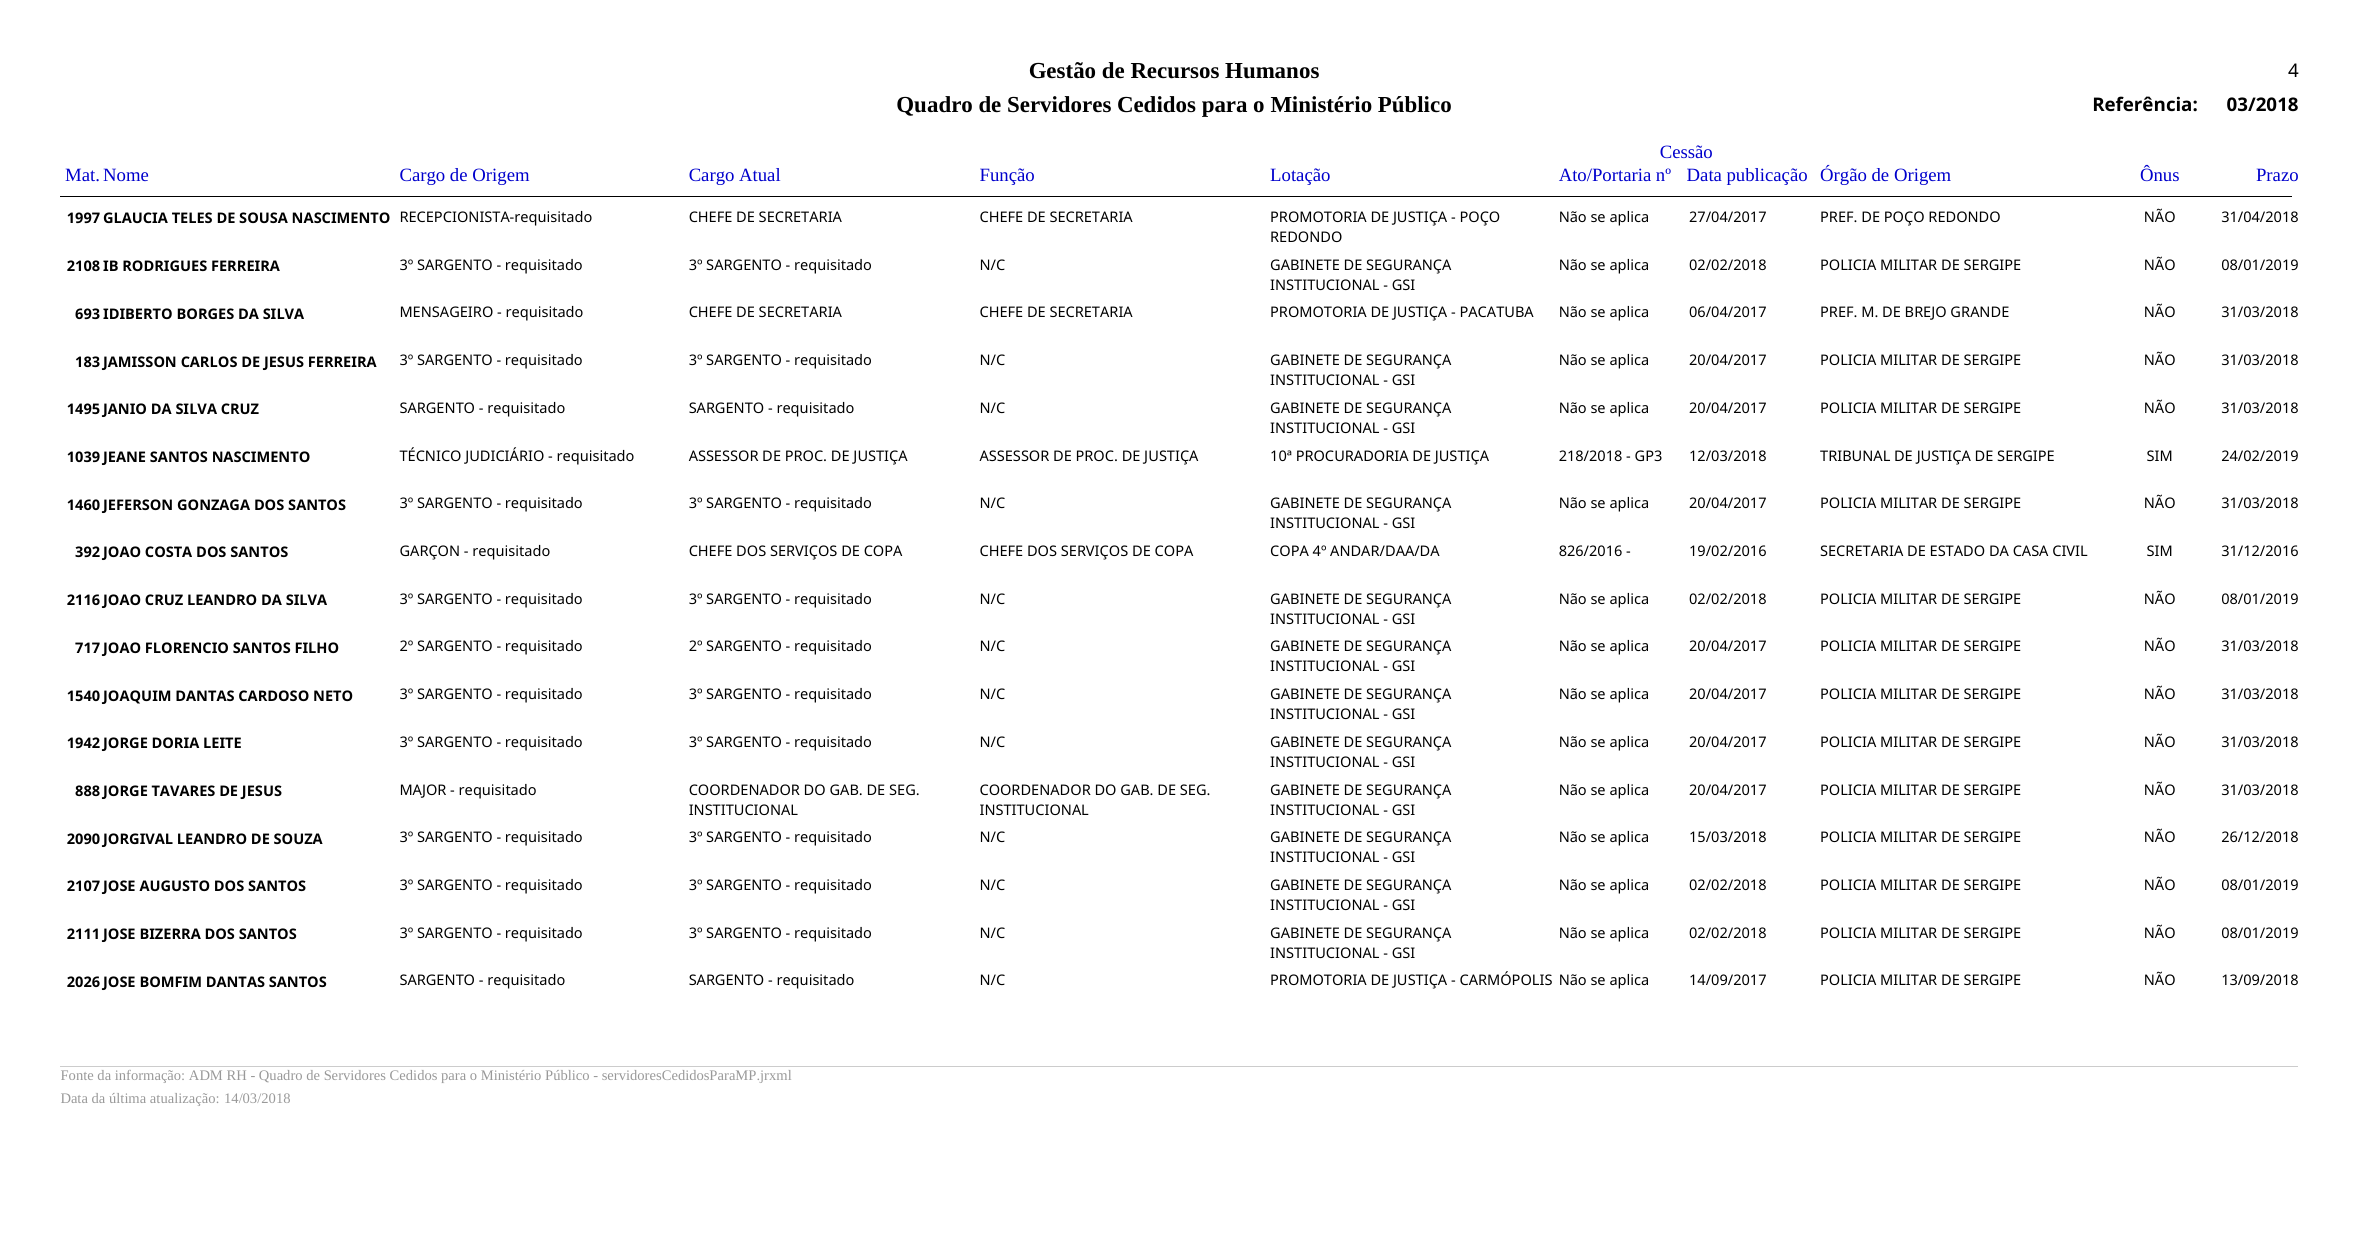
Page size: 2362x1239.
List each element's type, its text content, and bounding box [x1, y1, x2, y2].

table_cell [1553, 474, 1558, 490]
table_cell [393, 903, 399, 919]
table_cell [683, 685, 688, 708]
table_cell [393, 331, 399, 347]
table_cell [0, 331, 12, 347]
table_cell [1553, 760, 1558, 776]
table_cell [393, 542, 399, 565]
table_cell [2299, 91, 2361, 124]
table_cell [2119, 517, 2200, 539]
table_cell [1689, 469, 1814, 492]
table_cell [1814, 808, 1820, 824]
table_cell [12, 523, 100, 539]
table_header 02/02/2018 [1689, 875, 1814, 899]
table_cell 1540 [12, 685, 100, 714]
table_cell [2299, 733, 2361, 756]
table_header SIM [2119, 445, 2200, 469]
table_cell [12, 380, 100, 396]
table_cell [972, 426, 979, 442]
table_cell [0, 474, 12, 490]
table_header COORDENADOR DO GAB. DE SEG. INSTITUCIONAL [979, 779, 1262, 826]
table_header 3º SARGENTO - requisitado [689, 350, 972, 396]
table_cell [1553, 235, 1558, 252]
table_cell [1559, 234, 1684, 253]
table_cell [1684, 426, 1689, 442]
table_header 19/02/2016 [1689, 541, 1814, 565]
table_cell [0, 712, 12, 729]
table_cell [12, 237, 100, 253]
table_cell [2299, 999, 2361, 1015]
table_header 31/03/2018 [2200, 732, 2298, 760]
table_cell [0, 617, 12, 633]
table_header 20/04/2017 [1689, 398, 1814, 422]
table_cell IB RODRIGUES FERREIRA [103, 256, 393, 301]
table_cell [972, 972, 979, 994]
table_header 3º SARGENTO - requisitado [689, 589, 972, 635]
table_cell [1814, 829, 1820, 851]
table_cell Referência: [2004, 91, 2198, 124]
table_cell [1814, 781, 1820, 803]
table_header 3º SARGENTO - requisitado [399, 493, 682, 539]
table_cell [1684, 235, 1689, 252]
table_cell [2002, 57, 2143, 84]
table_cell [972, 283, 979, 299]
table_cell [2299, 829, 2361, 851]
table_cell [2200, 712, 2298, 730]
table_cell [1559, 949, 1684, 969]
table_cell [1814, 685, 1820, 708]
table_cell [1684, 590, 1689, 612]
table_cell [393, 399, 399, 422]
table_cell [2200, 331, 2298, 348]
table_cell [1684, 829, 1689, 851]
table_cell [1689, 422, 1814, 444]
table_cell [12, 1000, 100, 1016]
table_cell [1262, 447, 1270, 469]
table_cell [972, 474, 979, 490]
table_header N/C [979, 970, 1262, 1016]
table_header Não se aplica [1559, 398, 1684, 425]
table_cell JANIO DA SILVA CRUZ [103, 399, 393, 444]
table_cell [0, 760, 12, 776]
table_cell [0, 125, 2361, 141]
table_header POLICIA MILITAR DE SERGIPE [1820, 875, 2119, 921]
table_cell [2299, 617, 2361, 633]
table_cell [683, 426, 688, 442]
table_header N/C [979, 350, 1262, 396]
table_header 12/03/2018 [1689, 445, 1814, 469]
table_cell [1684, 208, 1689, 231]
table_cell [2200, 665, 2298, 682]
table_cell [2299, 235, 2361, 252]
table_cell JAMISSON CARLOS DE JESUS FERREIRA [103, 351, 393, 396]
table_header GABINETE DE SEGURANÇA INSTITUCIONAL - GSI [1270, 255, 1553, 301]
table_cell [0, 829, 12, 851]
table_cell [0, 164, 30, 193]
table_cell JORGE DORIA LEITE [103, 733, 393, 778]
table_cell [1262, 876, 1270, 899]
table_header NÃO [2119, 350, 2200, 374]
table_header CHEFE DE SECRETARIA [689, 302, 972, 349]
table_header COPA 4º ANDAR/DAA/DA [1270, 541, 1553, 587]
table_header 31/03/2018 [2200, 302, 2298, 331]
table_cell [1262, 733, 1270, 756]
table_cell Cessão [1555, 141, 1817, 163]
table_header RECEPCIONISTA-requisitado [399, 207, 682, 253]
table_cell [1262, 569, 1270, 586]
table_cell 14/03/2018 [224, 1090, 377, 1114]
table_cell [0, 1090, 60, 1114]
table_cell [2299, 924, 2361, 946]
table_cell [683, 712, 688, 729]
table_header 3º SARGENTO - requisitado [399, 732, 682, 778]
table_cell [1684, 256, 1689, 278]
table_cell JEANE SANTOS NASCIMENTO [103, 447, 393, 492]
table_cell [1814, 542, 1820, 565]
table_header 14/09/2017 [1689, 970, 1814, 994]
table_cell [683, 951, 688, 967]
table_cell [393, 781, 399, 803]
table_header TRIBUNAL DE JUSTIÇA DE SERGIPE [1820, 445, 2119, 492]
table_cell [1262, 855, 1270, 872]
table_cell [1559, 854, 1684, 873]
table_cell [2200, 856, 2298, 873]
table_cell [972, 235, 979, 252]
table_header NÃO [2119, 302, 2200, 326]
table_header Não se aplica [1559, 970, 1684, 997]
table_cell [2200, 235, 2298, 253]
table_cell Mat. [30, 164, 100, 193]
table_cell [1553, 331, 1558, 347]
table_cell [683, 208, 688, 231]
table_cell [1559, 759, 1684, 778]
table_header NÃO [2119, 398, 2200, 422]
table_cell Data publicação [1686, 164, 1811, 193]
table_header COORDENADOR DO GAB. DE SEG. INSTITUCIONAL [689, 779, 972, 826]
table_cell [1689, 612, 1814, 635]
table_cell [2119, 851, 2200, 873]
table_header GABINETE DE SEGURANÇA INSTITUCIONAL - GSI [1270, 493, 1553, 539]
table_cell [1814, 590, 1820, 612]
table_cell [393, 590, 399, 612]
table_cell [972, 855, 979, 872]
table_cell [2119, 708, 2200, 730]
table_cell [1553, 283, 1558, 299]
table_cell [972, 447, 979, 469]
table_header NÃO [2119, 636, 2200, 660]
table_cell [0, 924, 12, 946]
table_cell [393, 283, 399, 299]
table_cell 717 [12, 638, 100, 666]
table_cell Quadro de Servidores Cedidos para o Ministério Público [346, 91, 2002, 124]
table_cell [1689, 851, 1814, 873]
table_header 20/04/2017 [1689, 636, 1814, 660]
table_cell [1684, 733, 1689, 756]
table_cell [1684, 665, 1689, 681]
table_header Não se aplica [1559, 779, 1684, 806]
table_cell Lotação [1270, 164, 1553, 193]
table_cell [1559, 329, 1684, 348]
table_cell [1553, 808, 1558, 824]
table_header POLICIA MILITAR DE SERGIPE [1820, 923, 2119, 969]
table_cell [683, 283, 688, 299]
table_cell [0, 283, 12, 299]
table_cell [393, 569, 399, 586]
table_cell Função [979, 164, 1262, 193]
table_cell [1684, 399, 1689, 422]
table_cell [2200, 951, 2298, 969]
table_cell JOAO FLORENCIO SANTOS FILHO [103, 638, 393, 683]
table_cell [1684, 304, 1689, 326]
table_cell [1814, 399, 1820, 422]
table_cell [12, 666, 100, 682]
table_cell [683, 903, 688, 919]
table_cell [12, 284, 100, 301]
table_cell [2299, 903, 2361, 919]
table_cell [972, 665, 979, 681]
table_header N/C [979, 255, 1262, 301]
table_cell [2200, 378, 2298, 396]
table_cell [1684, 685, 1689, 708]
table_cell [1262, 972, 1270, 994]
table_cell Nome [103, 164, 393, 193]
table_cell [2119, 660, 2200, 682]
table_cell [2119, 469, 2200, 492]
table_cell [1684, 808, 1689, 824]
table_cell [1814, 855, 1820, 872]
table_cell [1814, 474, 1820, 490]
table_header Não se aplica [1559, 207, 1684, 234]
table_cell [1814, 351, 1820, 374]
table_cell [0, 569, 12, 586]
table_header 06/04/2017 [1689, 302, 1814, 326]
table_header Não se aplica [1559, 875, 1684, 902]
table_cell [972, 164, 979, 193]
table_cell [393, 685, 399, 708]
table_cell [0, 542, 12, 565]
table_cell [2200, 474, 2298, 492]
table_cell [1559, 997, 1684, 1016]
table_cell [0, 808, 12, 824]
table_cell [2299, 712, 2361, 729]
table_header POLICIA MILITAR DE SERGIPE [1820, 589, 2119, 635]
table_cell [2299, 638, 2361, 660]
table_header 26/12/2018 [2200, 827, 2298, 856]
table_header PREF. DE POÇO REDONDO [1820, 207, 2119, 253]
table_header SARGENTO - requisitado [399, 970, 682, 1016]
table_cell [683, 924, 688, 946]
table_cell [683, 521, 688, 538]
table_cell [1262, 235, 1270, 252]
table_header 02/02/2018 [1689, 589, 1814, 612]
table_cell [2299, 208, 2361, 231]
table_cell [1684, 351, 1689, 374]
table_cell [0, 781, 12, 803]
table_cell 2111 [12, 924, 100, 952]
table_cell JOAO CRUZ LEANDRO DA SILVA [103, 590, 393, 635]
table_cell [1553, 712, 1558, 729]
table_cell [2299, 855, 2361, 872]
table_cell [1553, 972, 1558, 994]
table_cell [393, 235, 399, 252]
table_header 13/09/2018 [2200, 970, 2298, 999]
table_header 31/03/2018 [2200, 779, 2298, 808]
table_cell [393, 164, 399, 193]
table_cell [2200, 999, 2298, 1016]
table_cell [1262, 617, 1270, 633]
table_cell 2090 [12, 829, 100, 857]
table_cell [1553, 378, 1558, 395]
table_cell [1689, 565, 1814, 587]
table_header N/C [979, 493, 1262, 539]
table_cell [1814, 256, 1820, 278]
table_cell 183 [12, 351, 100, 380]
table_cell [0, 85, 2361, 91]
table_cell [1559, 282, 1684, 301]
table_header GABINETE DE SEGURANÇA INSTITUCIONAL - GSI [1270, 350, 1553, 396]
table_header POLICIA MILITAR DE SERGIPE [1820, 970, 2119, 1016]
table_cell [1684, 542, 1689, 565]
table_cell IDIBERTO BORGES DA SILVA [103, 304, 393, 349]
table_cell [1811, 164, 1820, 193]
table_header NÃO [2119, 970, 2200, 994]
table_cell 2107 [12, 876, 100, 905]
table_header POLICIA MILITAR DE SERGIPE [1820, 398, 2119, 444]
table_cell [683, 665, 688, 681]
table_cell [1559, 616, 1684, 635]
table_cell [1684, 903, 1689, 919]
table_cell [1684, 378, 1689, 395]
table_header [0, 0, 2361, 57]
table_cell [0, 1016, 2361, 1066]
table_cell [393, 829, 399, 851]
table_cell [1262, 256, 1270, 278]
table_cell [2299, 569, 2361, 586]
table_header PROMOTORIA DE JUSTIÇA - CARMÓPOLIS [1270, 970, 1553, 1016]
table_header 3º SARGENTO - requisitado [399, 875, 682, 921]
table_cell [683, 829, 688, 851]
table_cell Data da última atualização: [60, 1090, 224, 1114]
table_header 3º SARGENTO - requisitado [399, 350, 682, 396]
table_header Não se aplica [1559, 255, 1684, 282]
table_cell [12, 571, 100, 587]
table_header PROMOTORIA DE JUSTIÇA - POÇO REDONDO [1270, 207, 1553, 253]
table_cell [1684, 617, 1689, 633]
table_cell [2299, 378, 2361, 395]
table_cell [683, 569, 688, 586]
table_header NÃO [2119, 207, 2200, 231]
table_cell [1262, 283, 1270, 299]
table_cell [1262, 331, 1270, 347]
table_cell [393, 876, 399, 899]
table_header GABINETE DE SEGURANÇA INSTITUCIONAL - GSI [1270, 636, 1553, 683]
table_header Não se aplica [1559, 684, 1684, 711]
table_cell [1553, 542, 1558, 565]
table_cell [0, 378, 12, 395]
table_cell [683, 495, 688, 517]
table_header GABINETE DE SEGURANÇA INSTITUCIONAL - GSI [1270, 684, 1553, 730]
table_cell [2299, 521, 2361, 538]
table_cell [1262, 399, 1270, 422]
table_header 08/01/2019 [2200, 875, 2298, 903]
table_cell [683, 235, 688, 252]
table_cell [1553, 495, 1558, 517]
table_cell [683, 808, 688, 824]
table_cell [1262, 685, 1270, 708]
table_cell [2299, 331, 2361, 347]
table_cell [0, 876, 12, 899]
table_header N/C [979, 827, 1262, 873]
table_cell [972, 304, 979, 326]
table_header NÃO [2119, 827, 2200, 851]
table_cell 4 [2143, 57, 2298, 84]
table_cell [0, 256, 12, 278]
table_cell JORGIVAL LEANDRO DE SOUZA [103, 829, 393, 873]
table_cell [1553, 617, 1558, 633]
table_cell [1684, 760, 1689, 776]
table_cell [1684, 283, 1689, 299]
table_cell [2119, 994, 2200, 1016]
table_cell [1559, 711, 1684, 730]
table_cell [12, 428, 100, 444]
table_header PREF. M. DE BREJO GRANDE [1820, 302, 2119, 349]
table_cell [12, 332, 100, 348]
table_cell [683, 855, 688, 872]
table_header 08/01/2019 [2200, 923, 2298, 951]
table_cell [1262, 474, 1270, 490]
table_cell [12, 809, 100, 826]
table_cell [393, 760, 399, 776]
table_cell [393, 999, 399, 1015]
table_cell [393, 924, 399, 946]
table_header SECRETARIA DE ESTADO DA CASA CIVIL [1820, 541, 2119, 587]
table_cell [1553, 951, 1558, 967]
table_header 3º SARGENTO - requisitado [689, 493, 972, 539]
table_cell [393, 808, 399, 824]
table_header POLICIA MILITAR DE SERGIPE [1820, 350, 2119, 396]
table_cell [972, 208, 979, 231]
table_cell [683, 638, 688, 660]
table_cell 1495 [12, 399, 100, 428]
table_cell [1553, 569, 1558, 586]
table_header CHEFE DE SECRETARIA [979, 302, 1262, 349]
table_cell [12, 618, 100, 635]
table_cell 2108 [12, 256, 100, 284]
table_header 2º SARGENTO - requisitado [689, 636, 972, 683]
table_cell [1553, 399, 1558, 422]
table_cell [1553, 781, 1558, 803]
table_header TÉCNICO JUDICIÁRIO - requisitado [399, 445, 682, 492]
table_cell [1684, 951, 1689, 967]
table_header Não se aplica [1559, 827, 1684, 854]
table_cell [2299, 256, 2361, 278]
table_cell [972, 495, 979, 517]
table_cell [2299, 164, 2361, 193]
table_cell [0, 638, 12, 660]
table_cell [0, 685, 12, 708]
table_header CHEFE DOS SERVIÇOS DE COPA [689, 541, 972, 587]
table_cell [2200, 903, 2298, 921]
table_cell [972, 331, 979, 347]
table_cell [1814, 447, 1820, 469]
table_cell [2119, 231, 2200, 253]
table_cell [2299, 685, 2361, 708]
table_cell [2200, 426, 2298, 444]
table_cell [1689, 326, 1814, 348]
table_cell [1262, 521, 1270, 538]
table_cell [2299, 808, 2361, 824]
table_header 20/04/2017 [1689, 779, 1814, 803]
table_header NÃO [2119, 589, 2200, 612]
table_cell [683, 542, 688, 565]
table_cell [1814, 617, 1820, 633]
table_cell [1559, 520, 1684, 539]
table_cell [1684, 712, 1689, 729]
table_cell [1559, 806, 1684, 826]
table_cell [2299, 351, 2361, 374]
table_cell [1553, 999, 1558, 1015]
table_cell [1553, 256, 1558, 278]
table_header 02/02/2018 [1689, 923, 1814, 946]
table_cell [0, 495, 12, 517]
table_cell [1553, 903, 1558, 919]
table_cell [0, 733, 12, 756]
table_header POLICIA MILITAR DE SERGIPE [1820, 255, 2119, 301]
table_header N/C [979, 589, 1262, 635]
table_cell [0, 999, 12, 1015]
table_cell GLAUCIA TELES DE SOUSA NASCIMENTO [103, 208, 393, 253]
table_header NÃO [2119, 732, 2200, 756]
table_cell [2119, 756, 2200, 778]
table_cell [972, 781, 979, 803]
table_header SARGENTO - requisitado [689, 970, 972, 1016]
table_cell [393, 495, 399, 517]
table_cell [1262, 712, 1270, 729]
table_header GABINETE DE SEGURANÇA INSTITUCIONAL - GSI [1270, 589, 1553, 635]
table_cell [1559, 568, 1684, 587]
table_cell [393, 351, 399, 374]
table_cell [393, 447, 399, 469]
table_header NÃO [2119, 684, 2200, 708]
table_header 31/03/2018 [2200, 398, 2298, 426]
table_header POLICIA MILITAR DE SERGIPE [1820, 732, 2119, 778]
table_cell [2119, 326, 2200, 348]
table_header 3º SARGENTO - requisitado [689, 923, 972, 969]
table_header N/C [979, 684, 1262, 730]
table_cell [1262, 808, 1270, 824]
table_header MENSAGEIRO - requisitado [399, 302, 682, 349]
table_cell [2299, 304, 2361, 326]
table_cell [1689, 899, 1814, 921]
table_cell [1553, 304, 1558, 326]
table_header CHEFE DOS SERVIÇOS DE COPA [979, 541, 1262, 587]
table_cell [1689, 708, 1814, 730]
table_header Não se aplica [1559, 923, 1684, 949]
table_cell [2200, 760, 2298, 778]
table_cell [972, 999, 979, 1015]
table_cell [1262, 164, 1270, 193]
table_cell Gestão de Recursos Humanos [346, 57, 2002, 85]
table_header GABINETE DE SEGURANÇA INSTITUCIONAL - GSI [1270, 923, 1553, 969]
table_cell [0, 235, 12, 252]
table_cell [972, 399, 979, 422]
table_cell [1814, 426, 1820, 442]
table_cell [2200, 283, 2298, 301]
table_cell [1559, 472, 1684, 492]
table_cell [0, 590, 12, 612]
table_cell [1262, 638, 1270, 660]
table_cell [972, 712, 979, 729]
table_cell [1553, 426, 1558, 442]
table_header 31/03/2018 [2200, 350, 2298, 378]
table_cell [1684, 855, 1689, 872]
table_cell [0, 57, 346, 84]
table_cell Órgão de Origem [1820, 164, 2119, 193]
table_cell [2299, 972, 2361, 994]
table_cell [12, 714, 100, 730]
table_cell [1814, 638, 1820, 660]
table_cell [2119, 374, 2200, 396]
table_header CHEFE DE SECRETARIA [689, 207, 972, 253]
table_header POLICIA MILITAR DE SERGIPE [1820, 493, 2119, 539]
table_header Não se aplica [1559, 350, 1684, 377]
table_cell [0, 855, 12, 872]
table_cell [1814, 760, 1820, 776]
table_cell [1814, 951, 1820, 967]
table_header 3º SARGENTO - requisitado [399, 255, 682, 301]
table_cell [1689, 756, 1814, 778]
table_header NÃO [2119, 923, 2200, 946]
table_header ASSESSOR DE PROC. DE JUSTIÇA [689, 445, 972, 492]
table_header N/C [979, 875, 1262, 921]
table_header ASSESSOR DE PROC. DE JUSTIÇA [979, 445, 1262, 492]
table_header 02/02/2018 [1689, 255, 1814, 278]
table_cell [1689, 231, 1814, 253]
table_cell [972, 569, 979, 586]
table_cell [1262, 665, 1270, 681]
table_header POLICIA MILITAR DE SERGIPE [1820, 827, 2119, 873]
table_cell [12, 762, 100, 778]
table_cell [972, 733, 979, 756]
table_cell [683, 474, 688, 490]
table_header 31/03/2018 [2200, 636, 2298, 665]
table_header 31/12/2016 [2200, 541, 2298, 569]
table_cell [1553, 829, 1558, 851]
table_header 08/01/2019 [2200, 255, 2298, 283]
table_cell [1553, 876, 1558, 899]
table_header SARGENTO - requisitado [399, 398, 682, 444]
table_header Não se aplica [1559, 589, 1684, 616]
table_cell [1553, 208, 1558, 231]
table_cell [2299, 57, 2361, 84]
table_cell [393, 712, 399, 729]
table_header 2º SARGENTO - requisitado [399, 636, 682, 683]
table_cell [1817, 141, 2361, 163]
table_cell [12, 905, 100, 921]
table_cell [1814, 569, 1820, 586]
table_header 3º SARGENTO - requisitado [689, 732, 972, 778]
table_cell [2200, 808, 2298, 826]
table_cell [972, 760, 979, 776]
table_cell 2026 [12, 972, 100, 1000]
table_cell [972, 521, 979, 538]
table_cell [377, 1090, 2361, 1114]
table_cell [972, 351, 979, 374]
table_cell [683, 164, 688, 193]
table_cell [1684, 569, 1689, 586]
table_cell 1997 [12, 208, 100, 237]
table_cell [1814, 665, 1820, 681]
table_cell [1814, 283, 1820, 299]
table_header 15/03/2018 [1689, 827, 1814, 851]
table_header 20/04/2017 [1689, 684, 1814, 708]
table_cell [972, 829, 979, 851]
table_cell [683, 304, 688, 326]
table_cell [2299, 665, 2361, 681]
table_cell [1262, 903, 1270, 919]
table_header NÃO [2119, 493, 2200, 517]
table_header GABINETE DE SEGURANÇA INSTITUCIONAL - GSI [1270, 398, 1553, 444]
table_cell Fonte da informação: ADM RH - Quadro de Servidores Cedidos para o Ministério Público - servidoresCedidosParaMP.jrxml [60, 1067, 2298, 1090]
table_cell 392 [12, 542, 100, 571]
table_cell 03/2018 [2200, 91, 2298, 124]
table_cell [1814, 733, 1820, 756]
table_header N/C [979, 398, 1262, 444]
table_cell [393, 638, 399, 660]
table_cell [1553, 521, 1558, 538]
table_cell [1553, 351, 1558, 374]
table_cell [393, 617, 399, 633]
table_cell [1262, 208, 1270, 231]
table_cell [683, 590, 688, 612]
table_cell [2119, 422, 2200, 444]
table_header SARGENTO - requisitado [689, 398, 972, 444]
table_cell [1814, 924, 1820, 946]
table_cell [2299, 542, 2361, 565]
table_header POLICIA MILITAR DE SERGIPE [1820, 684, 2119, 730]
table_cell [1689, 946, 1814, 969]
table_header 3º SARGENTO - requisitado [689, 827, 972, 873]
table_cell [1814, 304, 1820, 326]
table_header PROMOTORIA DE JUSTIÇA - PACATUBA [1270, 302, 1553, 349]
table_cell [683, 399, 688, 422]
table_header 31/04/2018 [2200, 207, 2298, 235]
table_cell [2119, 946, 2200, 969]
table_cell Cargo Atual [689, 164, 972, 193]
table_cell JOSE BOMFIM DANTAS SANTOS [103, 972, 393, 1016]
table_cell [393, 855, 399, 872]
table_header 20/04/2017 [1689, 350, 1814, 374]
table_cell [683, 760, 688, 776]
table_header POLICIA MILITAR DE SERGIPE [1820, 779, 2119, 826]
table_cell [972, 638, 979, 660]
table_cell [2299, 283, 2361, 299]
table_header 31/03/2018 [2200, 684, 2298, 712]
table_cell [0, 903, 12, 919]
table_cell [1684, 331, 1689, 347]
table_cell [1814, 903, 1820, 919]
table_header Não se aplica [1559, 302, 1684, 329]
table_cell [1559, 425, 1684, 444]
table_cell [393, 304, 399, 326]
table_header N/C [979, 636, 1262, 683]
table_cell [1553, 590, 1558, 612]
table_cell [12, 857, 100, 873]
table_header NÃO [2119, 255, 2200, 278]
table_cell [0, 426, 12, 442]
table_header 24/02/2019 [2200, 445, 2298, 474]
table_cell [1814, 208, 1820, 231]
table_cell [393, 474, 399, 490]
table_cell [393, 951, 399, 967]
table_cell [393, 521, 399, 538]
table_cell [2299, 590, 2361, 612]
table_cell [0, 951, 12, 967]
table_cell [2299, 426, 2361, 442]
table_cell [1553, 447, 1558, 469]
table_cell Prazo [2200, 164, 2298, 193]
table_cell [683, 972, 688, 994]
table_cell [683, 447, 688, 469]
table_header N/C [979, 923, 1262, 969]
table_cell [1814, 972, 1820, 994]
table_cell [2299, 474, 2361, 490]
table_header N/C [979, 732, 1262, 778]
table_cell [1553, 685, 1558, 708]
table_cell [683, 351, 688, 374]
table_cell [2299, 876, 2361, 899]
table_cell [0, 141, 1555, 163]
table_cell [1553, 638, 1558, 660]
table_cell [1553, 924, 1558, 946]
table_cell [2119, 899, 2200, 921]
table_cell [393, 256, 399, 278]
table_cell 1460 [12, 495, 100, 523]
table_header GARÇON - requisitado [399, 541, 682, 587]
table_cell [2299, 781, 2361, 803]
table_cell [972, 256, 979, 278]
table_cell [1684, 521, 1689, 538]
table_cell [393, 378, 399, 395]
table_cell [972, 378, 979, 395]
table_cell [1262, 542, 1270, 565]
table_cell [1814, 999, 1820, 1015]
table_header NÃO [2119, 779, 2200, 803]
table_cell [972, 808, 979, 824]
table_cell Ato/Portaria nº [1559, 164, 1686, 193]
table_cell [972, 876, 979, 899]
table_header CHEFE DE SECRETARIA [979, 207, 1262, 253]
table_cell [1814, 235, 1820, 252]
table_cell [972, 590, 979, 612]
table_cell [1814, 712, 1820, 729]
table_cell [1262, 951, 1270, 967]
table_header 31/03/2018 [2200, 493, 2298, 522]
table_cell [1559, 377, 1684, 396]
table_header GABINETE DE SEGURANÇA INSTITUCIONAL - GSI [1270, 827, 1553, 873]
table_cell [0, 521, 12, 538]
table_cell [972, 542, 979, 565]
table_header 3º SARGENTO - requisitado [399, 923, 682, 969]
table_cell [1684, 781, 1689, 803]
table_header NÃO [2119, 875, 2200, 899]
table_header 3º SARGENTO - requisitado [689, 255, 972, 301]
table_cell 693 [12, 304, 100, 332]
table_cell [1262, 495, 1270, 517]
table_cell [1689, 660, 1814, 682]
table_header 3º SARGENTO - requisitado [399, 684, 682, 730]
table_cell [1553, 164, 1558, 193]
table_cell [972, 903, 979, 919]
table_cell 888 [12, 781, 100, 809]
table_header 20/04/2017 [1689, 493, 1814, 517]
table_cell [683, 781, 688, 803]
table_header 218/2018 - GP3 [1559, 445, 1684, 472]
table_cell Ônus [2119, 164, 2200, 193]
table_cell [1262, 924, 1270, 946]
table_cell [393, 208, 399, 231]
table_cell [393, 426, 399, 442]
table_cell [0, 665, 12, 681]
table_cell [1262, 378, 1270, 395]
table_cell [1262, 304, 1270, 326]
table_header 3º SARGENTO - requisitado [399, 589, 682, 635]
table_cell [393, 733, 399, 756]
table_cell [2119, 803, 2200, 826]
table_header 08/01/2019 [2200, 589, 2298, 617]
table_cell [2200, 617, 2298, 635]
table_cell [1684, 924, 1689, 946]
table_cell [1553, 665, 1558, 681]
table_cell [972, 924, 979, 946]
table_cell [0, 399, 12, 422]
table_cell [1262, 760, 1270, 776]
table_header 10ª PROCURADORIA DE JUSTIÇA [1270, 445, 1553, 492]
table_cell [2200, 522, 2298, 539]
table_cell [2119, 565, 2200, 587]
table_cell [1262, 590, 1270, 612]
table_cell [683, 876, 688, 899]
table_header Não se aplica [1559, 732, 1684, 759]
table_header 27/04/2017 [1689, 207, 1814, 231]
table_cell [2299, 399, 2361, 422]
table_cell [2299, 760, 2361, 776]
table_cell [972, 617, 979, 633]
table_cell 1942 [12, 733, 100, 762]
table_cell [1262, 781, 1270, 803]
table_header SIM [2119, 541, 2200, 565]
table_header POLICIA MILITAR DE SERGIPE [1820, 636, 2119, 683]
table_cell [1262, 829, 1270, 851]
table_cell [1684, 999, 1689, 1015]
table_cell [683, 378, 688, 395]
table_cell [1689, 803, 1814, 826]
table_cell JOAO COSTA DOS SANTOS [103, 542, 393, 587]
table_cell [2119, 612, 2200, 635]
table_cell [1262, 351, 1270, 374]
table_cell [972, 685, 979, 708]
table_cell [1814, 495, 1820, 517]
table_cell [1559, 902, 1684, 921]
table_cell [393, 972, 399, 994]
table_header Não se aplica [1559, 636, 1684, 663]
table_cell [1684, 495, 1689, 517]
table_cell [683, 733, 688, 756]
table_cell 2116 [12, 590, 100, 618]
table_cell [0, 447, 12, 469]
table_cell [0, 208, 12, 231]
table_cell [2299, 447, 2361, 469]
table_cell [1689, 374, 1814, 396]
table_cell [0, 972, 12, 994]
table_header GABINETE DE SEGURANÇA INSTITUCIONAL - GSI [1270, 779, 1553, 826]
table_header MAJOR - requisitado [399, 779, 682, 826]
table_header GABINETE DE SEGURANÇA INSTITUCIONAL - GSI [1270, 875, 1553, 921]
table_header 826/2016 - [1559, 541, 1684, 568]
table_header GABINETE DE SEGURANÇA INSTITUCIONAL - GSI [1270, 732, 1553, 778]
table_cell [2299, 495, 2361, 517]
table_cell [0, 198, 2361, 207]
table_cell [1689, 517, 1814, 539]
table_cell 1039 [12, 447, 100, 475]
table_cell [1684, 972, 1689, 994]
table_cell [1814, 331, 1820, 347]
table_cell [683, 617, 688, 633]
table_cell [1553, 733, 1558, 756]
table_cell JOSE AUGUSTO DOS SANTOS [103, 876, 393, 921]
table_cell [683, 331, 688, 347]
table_cell [0, 351, 12, 374]
table_cell [1684, 876, 1689, 899]
table_cell [2200, 569, 2298, 587]
table_cell [683, 999, 688, 1015]
table_cell [1684, 638, 1689, 660]
table_cell [683, 256, 688, 278]
table_cell [1262, 426, 1270, 442]
table_cell [2119, 278, 2200, 301]
table_header 3º SARGENTO - requisitado [689, 684, 972, 730]
table_header Não se aplica [1559, 493, 1684, 520]
table_cell [1689, 278, 1814, 301]
table_cell JOAQUIM DANTAS CARDOSO NETO [103, 685, 393, 730]
table_header 20/04/2017 [1689, 732, 1814, 756]
table_header 3º SARGENTO - requisitado [689, 875, 972, 921]
table_cell JEFERSON GONZAGA DOS SANTOS [103, 495, 393, 539]
table_cell JORGE TAVARES DE JESUS [103, 781, 393, 826]
table_cell [1814, 876, 1820, 899]
table_cell [0, 304, 12, 326]
table_cell Cargo de Origem [399, 164, 682, 193]
table_cell [1814, 378, 1820, 395]
table_cell [1689, 994, 1814, 1016]
table_cell [1684, 474, 1689, 490]
table_cell [2299, 951, 2361, 967]
table_cell [12, 475, 100, 492]
table_cell [12, 952, 100, 969]
table_cell [1814, 521, 1820, 538]
table_cell [0, 1066, 60, 1090]
table_cell [1553, 855, 1558, 872]
table_cell JOSE BIZERRA DOS SANTOS [103, 924, 393, 969]
table_cell [972, 951, 979, 967]
table_cell [1684, 447, 1689, 469]
table_cell [1262, 999, 1270, 1015]
table_cell [2299, 1066, 2361, 1090]
table_cell [0, 91, 346, 124]
table_cell [393, 665, 399, 681]
table_header 3º SARGENTO - requisitado [399, 827, 682, 873]
table_cell [1559, 663, 1684, 682]
